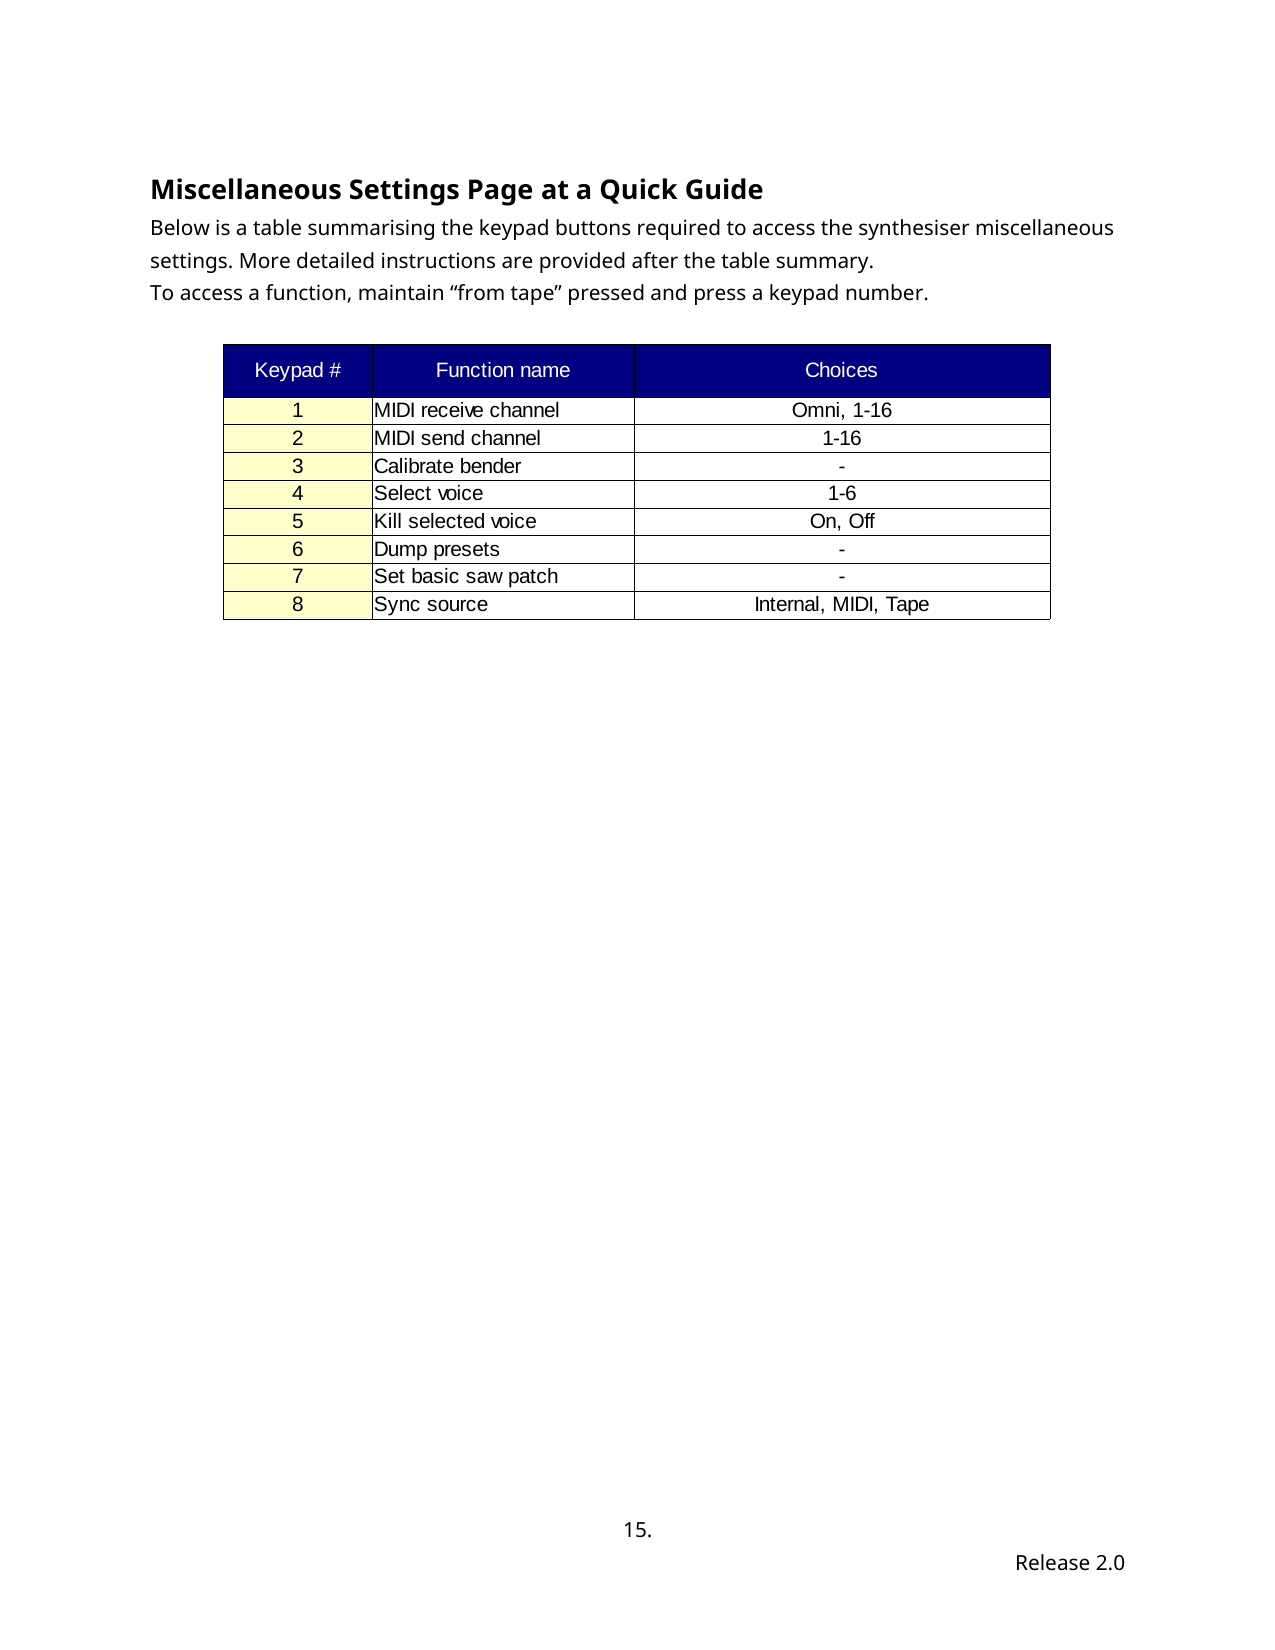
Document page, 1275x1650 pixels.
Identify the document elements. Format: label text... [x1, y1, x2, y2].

text Below is a table summarising the keypad buttons required to access the synthesiser miscellaneous settings. More detailed instructions are provided after the table summary. [150, 213, 1125, 274]
subtitle Miscellaneous Settings Page at a Quick Guide [150, 171, 1125, 208]
text To access a function, maintain “from tape” pressed and press a keypad number. [150, 278, 1125, 307]
